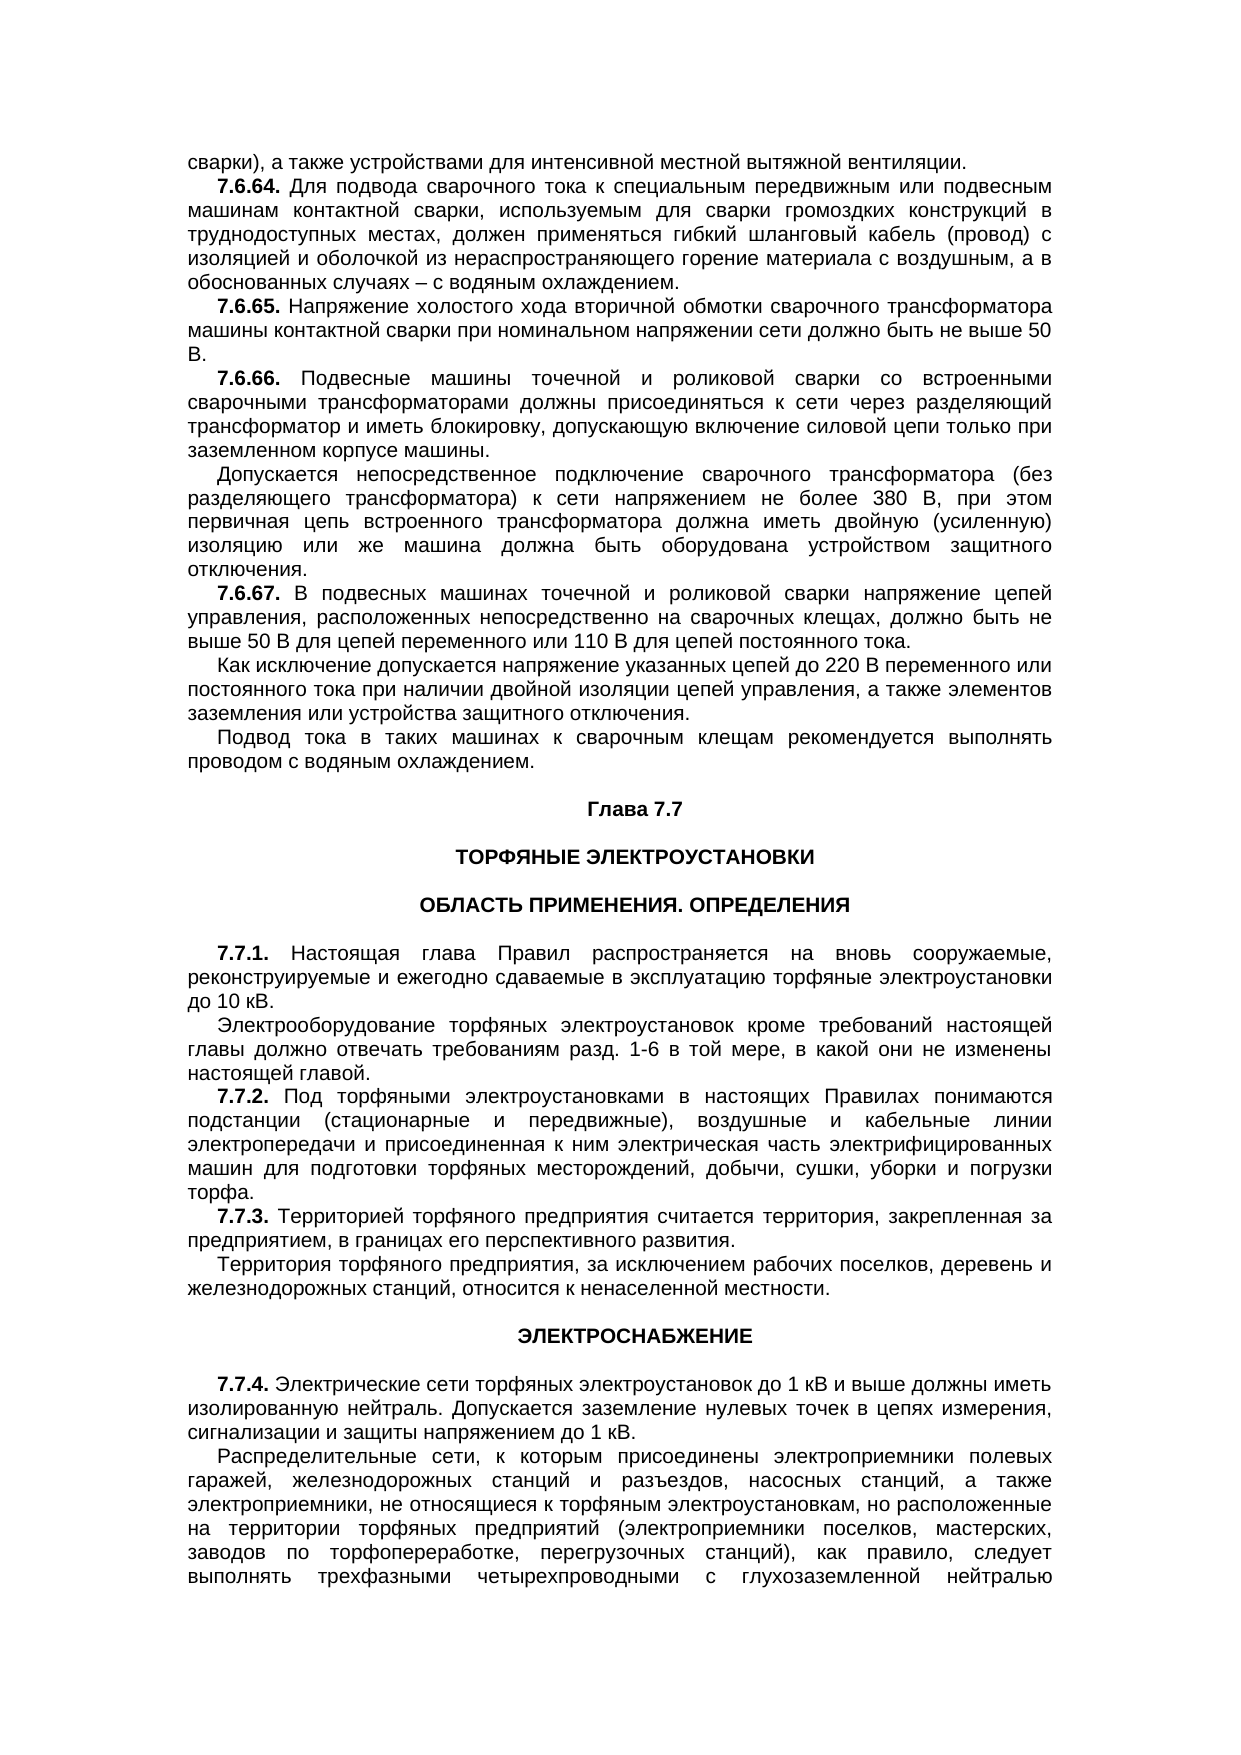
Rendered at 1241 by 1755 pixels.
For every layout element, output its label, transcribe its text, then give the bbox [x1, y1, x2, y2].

text 7.6.67. В подвесных машинах точечной и роликовой сварки напряжение цепей управления, расположенных непосредственно на сварочных клещах, должно быть не выше 50 В для цепей переменного или 110 В для цепей постоянного тока. [187, 581, 1053, 653]
text 7.7.3. Территорией торфяного предприятия считается территория, закрепленная за предприятием, в границах его перспективного развития. [187, 1204, 1053, 1252]
text сварки), а также устройствами для интенсивной местной вытяжной вентиляции. [187, 150, 1053, 174]
subtitle ЭЛЕКТРОСНАБЖЕНИЕ [187, 1324, 1053, 1348]
text 7.7.4. Электрические сети торфяных электроустановок до 1 кВ и выше должны иметь изолированную нейтраль. Допускается заземление нулевых точек в цепях измерения, сигнализации и защиты напряжением до 1 кВ. [187, 1372, 1053, 1444]
text Распределительные сети, к которым присоединены электроприемники полевых гаражей, железнодорожных станций и разъездов, насосных станций, а также электроприемники, не относящиеся к торфяным электроустановкам, но расположенные на территории торфяных предприятий (электроприемники поселков, мастерских, заводов по торфопереработке, перегрузочных станций), как правило, следует выполнять трехфазными четырехпроводными с глухозаземленной нейтралью [187, 1444, 1053, 1587]
text 7.6.65. Напряжение холостого хода вторичной обмотки сварочного трансформатора машины контактной сварки при номинальном напряжении сети должно быть не выше 50 В. [187, 294, 1053, 366]
text Территория торфяного предприятия, за исключением рабочих поселков, деревень и железнодорожных станций, относится к ненаселенной местности. [187, 1252, 1053, 1300]
text 7.6.64. Для подвода сварочного тока к специальным передвижным или подвесным машинам контактной сварки, используемым для сварки громоздких конструкций в труднодоступных местах, должен применяться гибкий шланговый кабель (провод) с изоляцией и оболочкой из нераспространяющего горение материала с воздушным, а в обоснованных случаях – с водяным охлаждением. [187, 174, 1053, 294]
subtitle ТОРФЯНЫЕ ЭЛЕКТРОУСТАНОВКИ [187, 845, 1053, 869]
subtitle Глава 7.7 [187, 797, 1053, 821]
text Допускается непосредственное подключение сварочного трансформатора (без разделяющего трансформатора) к сети напряжением не более 380 В, при этом первичная цепь встроенного трансформатора должна иметь двойную (усиленную) изоляцию или же машина должна быть оборудована устройством защитного отключения. [187, 461, 1053, 581]
text Как исключение допускается напряжение указанных цепей до 220 В переменного или постоянного тока при наличии двойной изоляции цепей управления, а также элементов заземления или устройства защитного отключения. [187, 653, 1053, 725]
text Подвод тока в таких машинах к сварочным клещам рекомендуется выполнять проводом с водяным охлаждением. [187, 725, 1053, 773]
subtitle ОБЛАСТЬ ПРИМЕНЕНИЯ. ОПРЕДЕЛЕНИЯ [187, 893, 1053, 917]
text 7.7.2. Под торфяными электроустановками в настоящих Правилах понимаются подстанции (стационарные и передвижные), воздушные и кабельные линии электропередачи и присоединенная к ним электрическая часть электрифицированных машин для подготовки торфяных месторождений, добычи, сушки, уборки и погрузки торфа. [187, 1084, 1053, 1204]
text Электрооборудование торфяных электроустановок кроме требований настоящей главы должно отвечать требованиям разд. 1-6 в той мере, в какой они не изменены настоящей главой. [187, 1012, 1053, 1084]
text 7.7.1. Настоящая глава Правил распространяется на вновь сооружаемые, реконструируемые и ежегодно сдаваемые в эксплуатацию торфяные электроустановки до 10 кВ. [187, 941, 1053, 1012]
text 7.6.66. Подвесные машины точечной и роликовой сварки со встроенными сварочными трансформаторами должны присоединяться к сети через разделяющий трансформатор и иметь блокировку, допускающую включение силовой цепи только при заземленном корпусе машины. [187, 366, 1053, 461]
